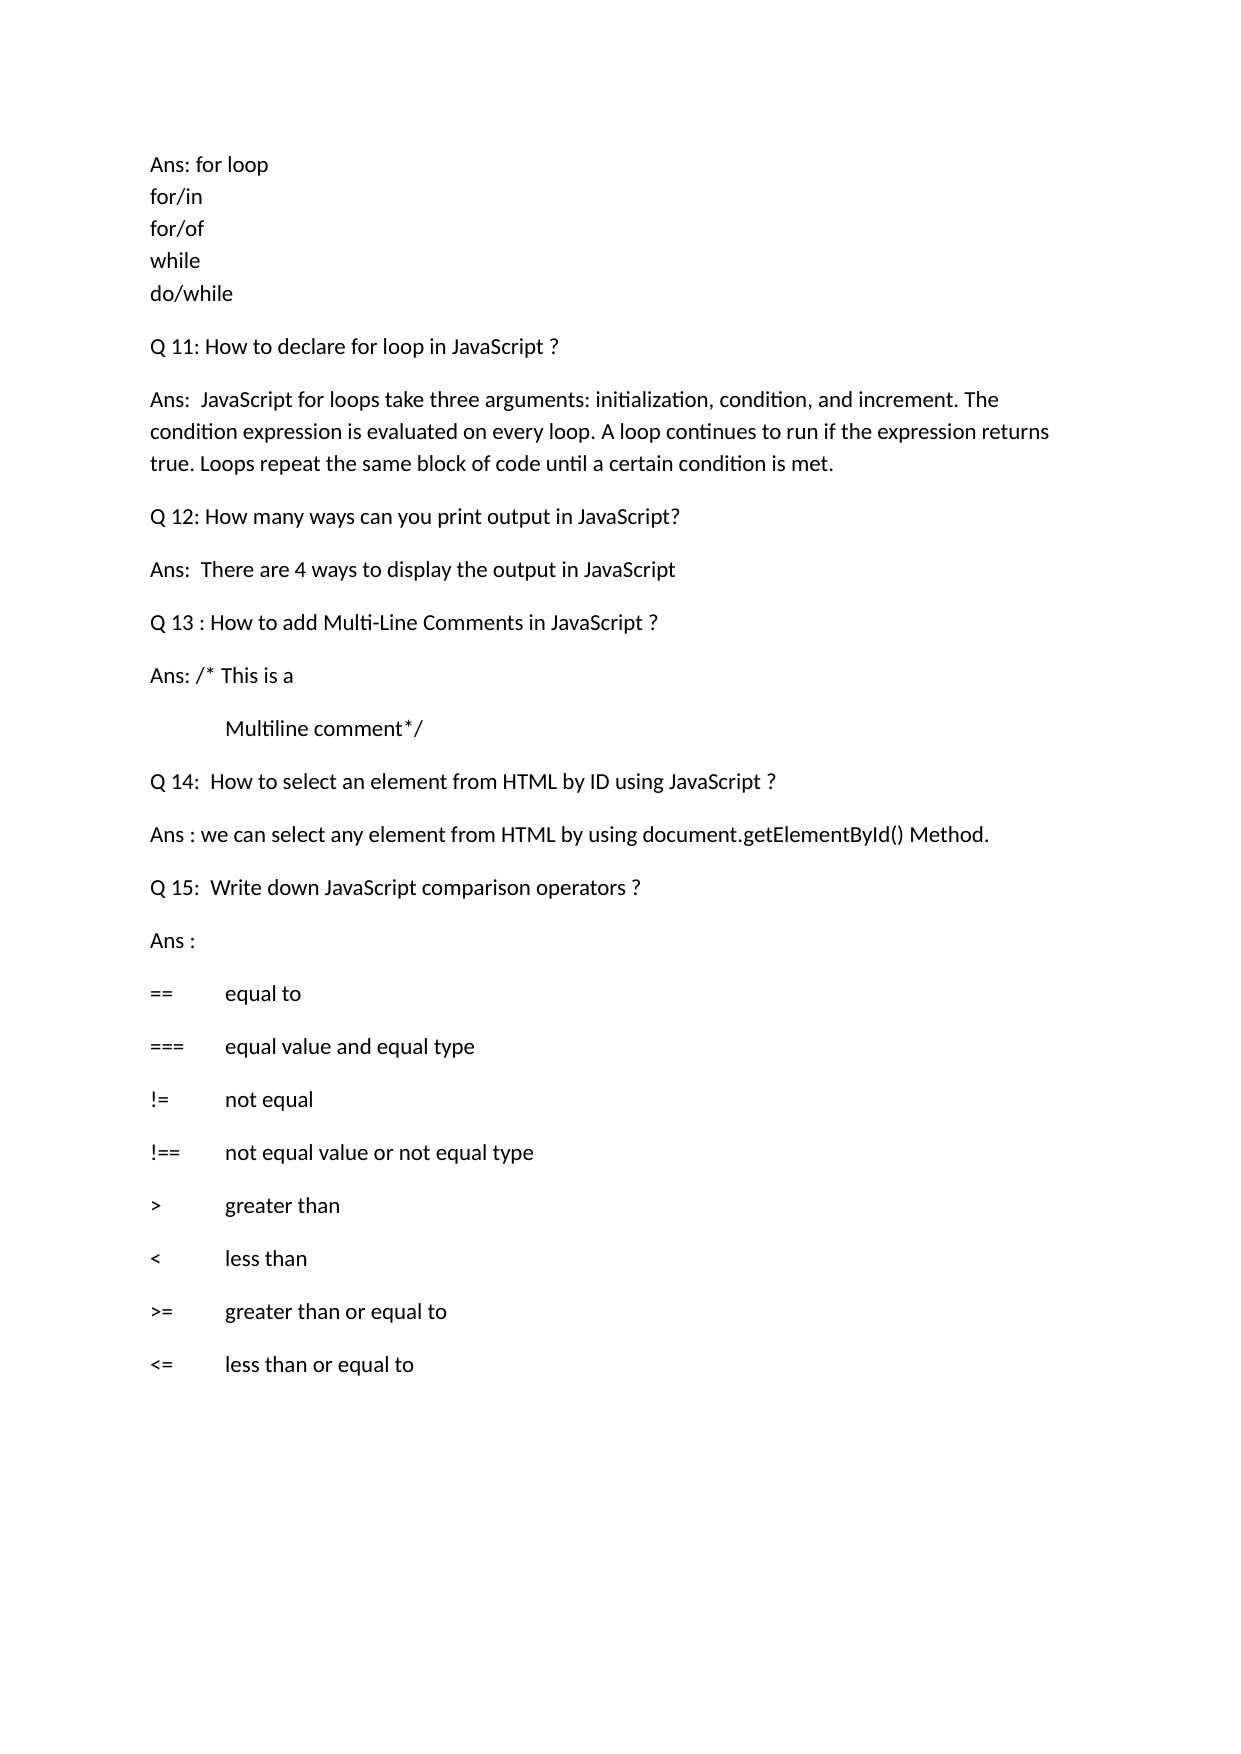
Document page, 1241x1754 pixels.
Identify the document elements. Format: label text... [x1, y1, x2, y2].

text Q 11: How to declare for loop in JavaScript ? [150, 332, 1090, 360]
text Ans: There are 4 ways to display the output in JavaScript [150, 555, 1090, 583]
text Ans: /* This is a [150, 661, 1090, 689]
text Ans : [150, 926, 1090, 954]
text !== not equal value or not equal type [150, 1138, 1090, 1166]
text Q 13 : How to add Multi-Line Comments in JavaScript ? [150, 608, 1090, 636]
text != not equal [150, 1085, 1090, 1113]
text >= greater than or equal to [150, 1297, 1090, 1326]
text Q 14: How to select an element from HTML by ID using JavaScript ? [150, 767, 1090, 795]
text Ans: JavaScript for loops take three arguments: initialization, condition, and increment. The condition expression is evaluated on every loop. A loop continues to run if the expression returns true. Loops repeat the same block of code until a certain condition is met. [150, 385, 1090, 477]
text <= less than or equal to [150, 1351, 1090, 1378]
text Q 12: How many ways can you print output in JavaScript? [150, 502, 1090, 530]
text Q 15: Write down JavaScript comparison operators ? [150, 873, 1090, 901]
text Ans : we can select any element from HTML by using document.getElementById() Method. [150, 820, 1090, 848]
text > greater than [150, 1191, 1090, 1219]
text Ans: for loop for/in for/of while do/while [150, 150, 1090, 307]
text Multiline comment*/ [150, 714, 1090, 742]
text == equal to [150, 979, 1090, 1007]
text < less than [150, 1244, 1090, 1272]
text === equal value and equal type [150, 1032, 1090, 1060]
